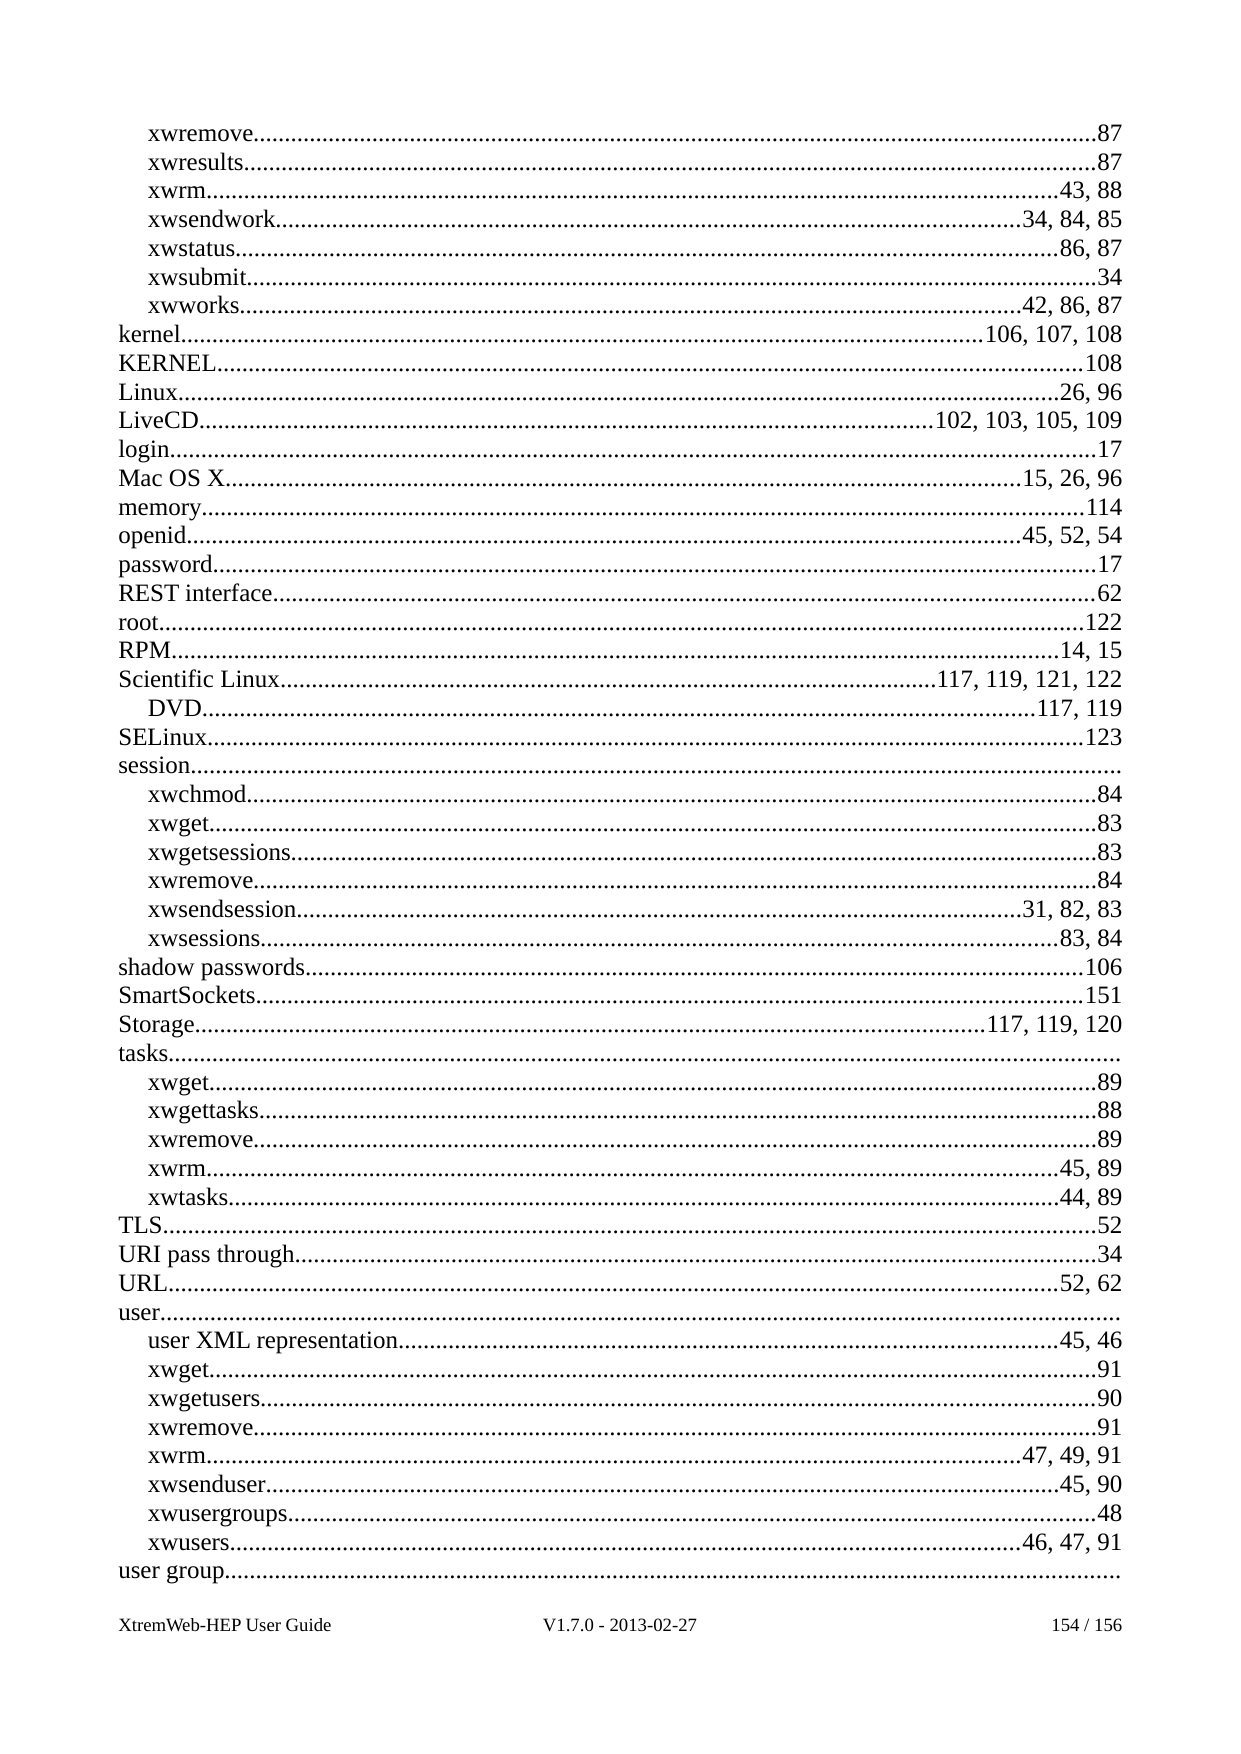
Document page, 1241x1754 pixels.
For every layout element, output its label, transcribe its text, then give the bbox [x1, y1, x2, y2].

text xwremove 89 [148, 1124, 1122, 1153]
text REST interface 62 [118, 578, 1122, 607]
text Linux 26, 96 [118, 377, 1122, 406]
text xwsessions 83, 84 [148, 923, 1122, 952]
text user group [118, 1556, 1122, 1584]
text password 17 [118, 549, 1122, 578]
text xwget 83 [148, 808, 1122, 837]
text kernel 106, 107, 108 [118, 319, 1122, 348]
text RPM 14, 15 [118, 636, 1122, 664]
text SELinux 123 [118, 722, 1122, 751]
text Scientific Linux 117, 119, 121, 122 [118, 664, 1122, 693]
text xwremove 84 [148, 866, 1122, 894]
text xwusergroups 48 [148, 1498, 1122, 1527]
text xwsubmit 34 [148, 262, 1122, 291]
text xwgetusers 90 [148, 1383, 1122, 1412]
text xwremove 91 [148, 1412, 1122, 1441]
text xwchmod 84 [148, 779, 1122, 808]
text xwstatus 86, 87 [148, 233, 1122, 262]
text Mac OS X 15, 26, 96 [118, 463, 1122, 492]
text Storage 117, 119, 120 [118, 1009, 1122, 1038]
text LiveCD 102, 103, 105, 109 [118, 406, 1122, 434]
text xwrm 45, 89 [148, 1153, 1122, 1182]
text xwrm 47, 49, 91 [148, 1441, 1122, 1469]
text xwtasks 44, 89 [148, 1182, 1122, 1211]
text xwresults 87 [148, 147, 1122, 176]
text KERNEL 108 [118, 348, 1122, 377]
text TLS 52 [118, 1211, 1122, 1239]
text xwsendwork 34, 84, 85 [148, 204, 1122, 233]
text user [118, 1297, 1122, 1326]
text xwrm 43, 88 [148, 176, 1122, 204]
text URI pass through 34 [118, 1239, 1122, 1268]
text xwworks 42, 86, 87 [148, 291, 1122, 319]
text tasks [118, 1038, 1122, 1067]
text root 122 [118, 607, 1122, 636]
text openid 45, 52, 54 [118, 521, 1122, 549]
text xwgettasks 88 [148, 1096, 1122, 1124]
text xwusers 46, 47, 91 [148, 1527, 1122, 1556]
text SmartSockets 151 [118, 981, 1122, 1009]
text xwremove 87 [148, 118, 1122, 147]
text login 17 [118, 434, 1122, 463]
text xwsenduser 45, 90 [148, 1469, 1122, 1498]
text xwgetsessions 83 [148, 837, 1122, 866]
text xwget 89 [148, 1067, 1122, 1096]
text user XML representation 45, 46 [148, 1326, 1122, 1354]
text session [118, 751, 1122, 779]
text xwget 91 [148, 1354, 1122, 1383]
text URL 52, 62 [118, 1268, 1122, 1297]
text shadow passwords 106 [118, 952, 1122, 981]
text memory 114 [118, 492, 1122, 521]
text xwsendsession 31, 82, 83 [148, 894, 1122, 923]
text DVD 117, 119 [148, 693, 1122, 722]
